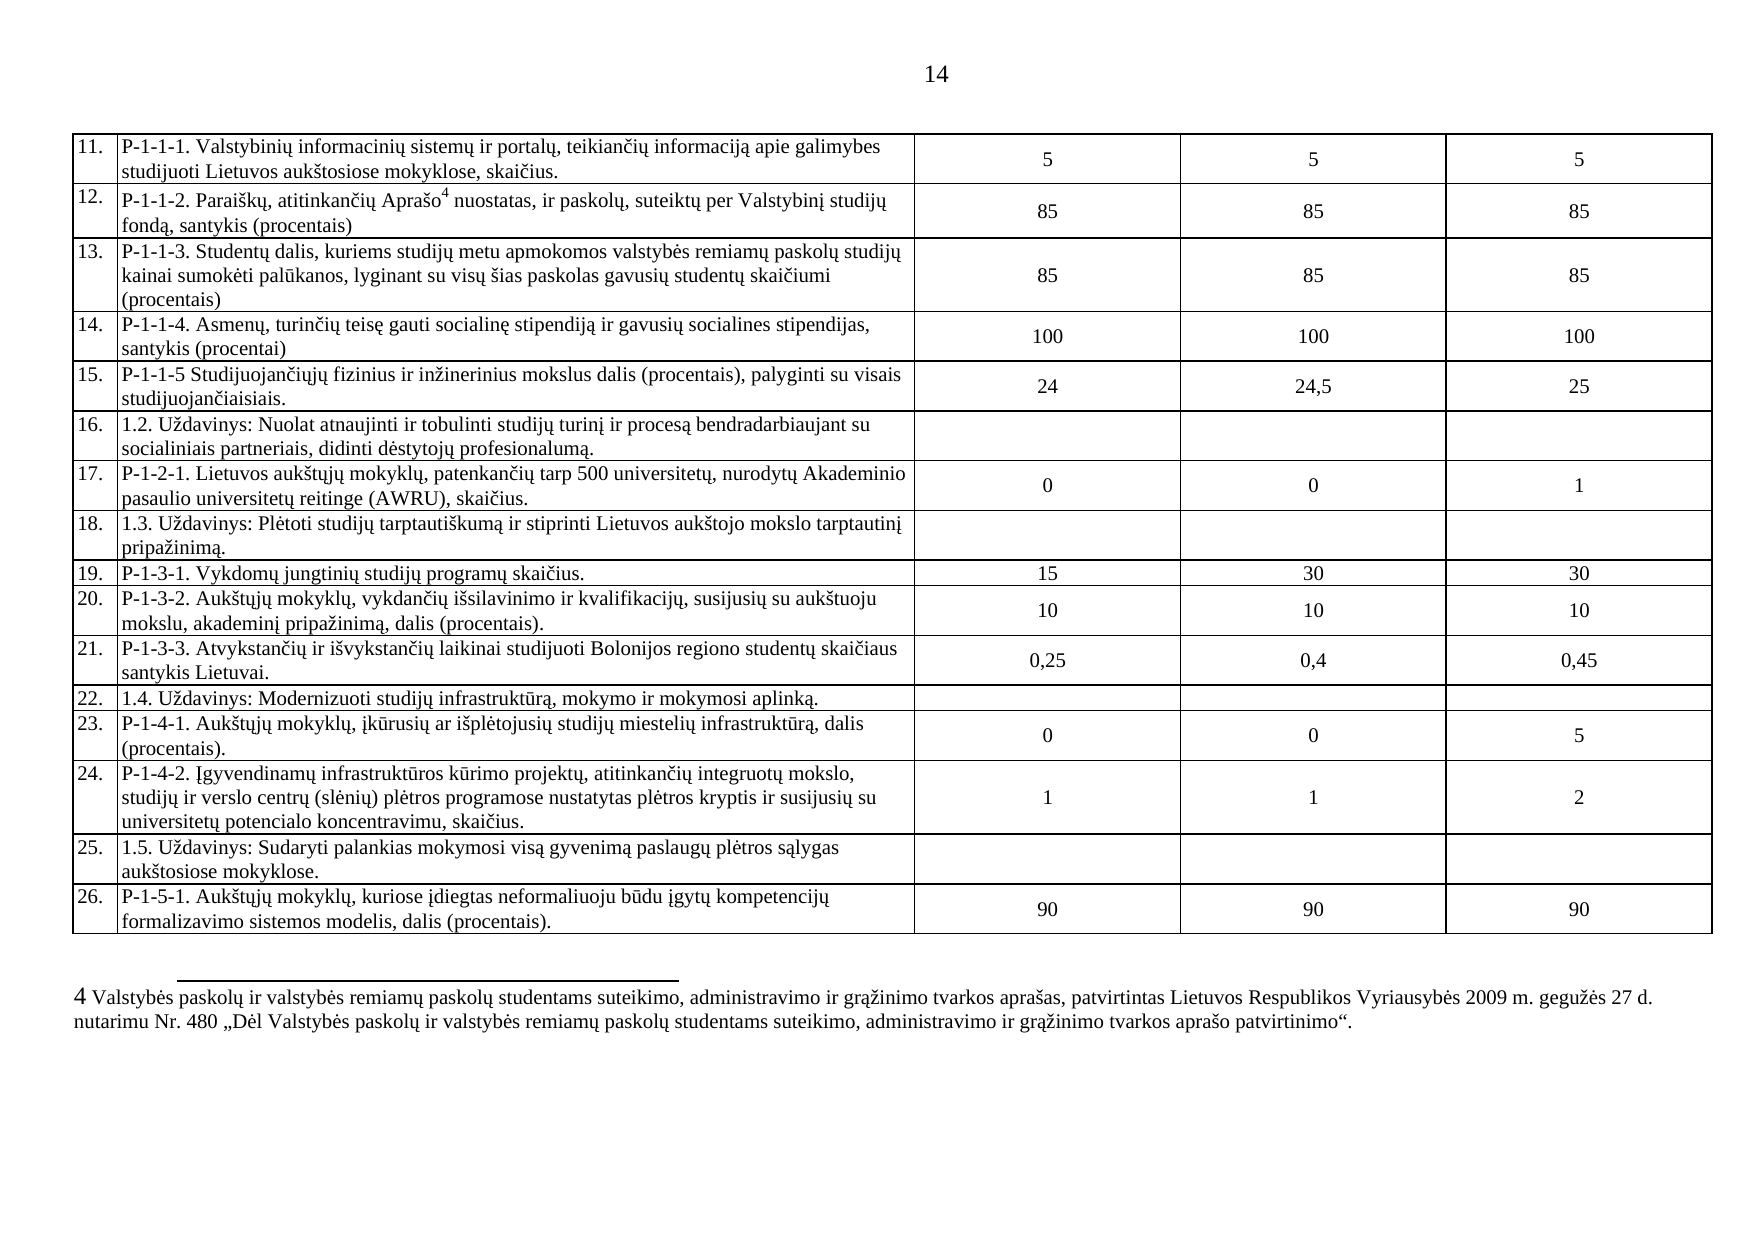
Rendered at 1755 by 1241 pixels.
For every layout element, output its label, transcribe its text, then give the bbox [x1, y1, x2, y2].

table_cell 1 [1181, 761, 1445, 833]
table_cell 0 [1181, 711, 1445, 759]
table_cell 85 [1447, 184, 1711, 237]
table_cell 85 [915, 184, 1180, 237]
table_cell 14. [74, 312, 117, 360]
table_cell 18. [74, 511, 117, 559]
table_cell 25. [74, 835, 117, 883]
table_cell 85 [915, 239, 1180, 311]
table_cell [1447, 686, 1711, 710]
table_cell 10 [1181, 586, 1445, 634]
table_cell P-1-1-5 Studijuojančiųjų fizinius ir inžinerinius mokslus dalis (procentais), palyginti su visais studijuojančiaisiais. [118, 362, 914, 410]
table_cell 0 [915, 711, 1180, 759]
table_cell 24 [915, 362, 1180, 410]
table_cell [1181, 835, 1445, 883]
table_cell P-1-1-3. Studentų dalis, kuriems studijų metu apmokomos valstybės remiamų paskolų studijų kainai sumokėti palūkanos, lyginant su visų šias paskolas gavusių studentų skaičiumi (procentais) [118, 239, 914, 311]
table_cell 90 [915, 885, 1180, 933]
table_cell 15 [915, 561, 1180, 585]
table_cell P-1-3-2. Aukštųjų mokyklų, vykdančių išsilavinimo ir kvalifikacijų, susijusių su aukštuoju mokslu, akademinį pripažinimą, dalis (procentais). [118, 586, 914, 634]
table_cell 24,5 [1181, 362, 1445, 410]
table_cell 90 [1181, 885, 1445, 933]
table_cell 10 [915, 586, 1180, 634]
table_cell 22. [74, 686, 117, 710]
table_cell P-1-1-1. Valstybinių informacinių sistemų ir portalų, teikiančių informaciją apie galimybes studijuoti Lietuvos aukštosiose mokyklose, skaičius. [118, 135, 914, 183]
table_cell [1447, 835, 1711, 883]
table_cell 85 [1447, 239, 1711, 311]
table_cell 11. [74, 135, 117, 183]
table_cell P-1-5-1. Aukštųjų mokyklų, kuriose įdiegtas neformaliuoju būdu įgytų kompetencijų formalizavimo sistemos modelis, dalis (procentais). [118, 885, 914, 933]
table_cell P-1-3-1. Vykdomų jungtinių studijų programų skaičius. [118, 561, 914, 585]
table_cell P-1-4-2. Įgyvendinamų infrastruktūros kūrimo projektų, atitinkančių integruotų mokslo, studijų ir verslo centrų (slėnių) plėtros programose nustatytas plėtros kryptis ir susijusių su universitetų potencialo koncentravimu, skaičius. [118, 761, 914, 833]
table_cell P-1-2-1. Lietuvos aukštųjų mokyklų, patenkančių tarp 500 universitetų, nurodytų Akademinio pasaulio universitetų reitinge (AWRU), skaičius. [118, 461, 914, 509]
table_cell 90 [1447, 885, 1711, 933]
table_cell 0,4 [1181, 636, 1445, 684]
table_cell 1.2. Uždavinys: Nuolat atnaujinti ir tobulinti studijų turinį ir procesą bendradarbiaujant su socialiniais partneriais, didinti dėstytojų profesionalumą. [118, 412, 914, 460]
table_cell 2 [1447, 761, 1711, 833]
table_cell 12. [74, 184, 117, 237]
table_cell 0,25 [915, 636, 1180, 684]
table_cell [915, 511, 1180, 559]
table_cell 17. [74, 461, 117, 509]
table_cell 5 [915, 135, 1180, 183]
table_cell [1181, 511, 1445, 559]
table_cell 1.4. Uždavinys: Modernizuoti studijų infrastruktūrą, mokymo ir mokymosi aplinką. [118, 686, 914, 710]
table_cell 30 [1447, 561, 1711, 585]
table_cell [915, 835, 1180, 883]
table_cell 21. [74, 636, 117, 684]
table_cell 25 [1447, 362, 1711, 410]
table_cell [915, 412, 1180, 460]
table_cell [915, 686, 1180, 710]
table_cell [1181, 412, 1445, 460]
table_cell 0,45 [1447, 636, 1711, 684]
table_cell 5 [1447, 711, 1711, 759]
table_cell 20. [74, 586, 117, 634]
table_cell 5 [1181, 135, 1445, 183]
table_cell P-1-1-4. Asmenų, turinčių teisę gauti socialinę stipendiją ir gavusių socialines stipendijas, santykis (procentai) [118, 312, 914, 360]
table_cell 16. [74, 412, 117, 460]
table_cell 13. [74, 239, 117, 311]
table_cell 100 [1181, 312, 1445, 360]
table_cell 5 [1447, 135, 1711, 183]
table_cell 24. [74, 761, 117, 833]
table_cell P-1-1-2. Paraiškų, atitinkančių Aprašo nuostatas, ir paskolų, suteiktų per Valstybinį studijų fondą, santykis (procentais) [118, 184, 914, 237]
table_cell 0 [915, 461, 1180, 509]
table_cell 100 [915, 312, 1180, 360]
table_cell 85 [1181, 184, 1445, 237]
table_cell 26. [74, 885, 117, 933]
table_cell 23. [74, 711, 117, 759]
table_cell P-1-4-1. Aukštųjų mokyklų, įkūrusių ar išplėtojusių studijų miestelių infrastruktūrą, dalis (procentais). [118, 711, 914, 759]
table_cell [1181, 686, 1445, 710]
table_cell [1447, 412, 1711, 460]
table_cell 1.5. Uždavinys: Sudaryti palankias mokymosi visą gyvenimą paslaugų plėtros sąlygas aukštosiose mokyklose. [118, 835, 914, 883]
table_cell 85 [1181, 239, 1445, 311]
table_cell 30 [1181, 561, 1445, 585]
table_cell 1 [915, 761, 1180, 833]
table_cell [1447, 511, 1711, 559]
table_cell 15. [74, 362, 117, 410]
table_cell 1 [1447, 461, 1711, 509]
table_cell P-1-3-3. Atvykstančių ir išvykstančių laikinai studijuoti Bolonijos regiono studentų skaičiaus santykis Lietuvai. [118, 636, 914, 684]
table_cell 10 [1447, 586, 1711, 634]
table_cell 0 [1181, 461, 1445, 509]
table_cell 100 [1447, 312, 1711, 360]
table_cell 1.3. Uždavinys: Plėtoti studijų tarptautiškumą ir stiprinti Lietuvos aukštojo mokslo tarptautinį pripažinimą. [118, 511, 914, 559]
table_cell 19. [74, 561, 117, 585]
